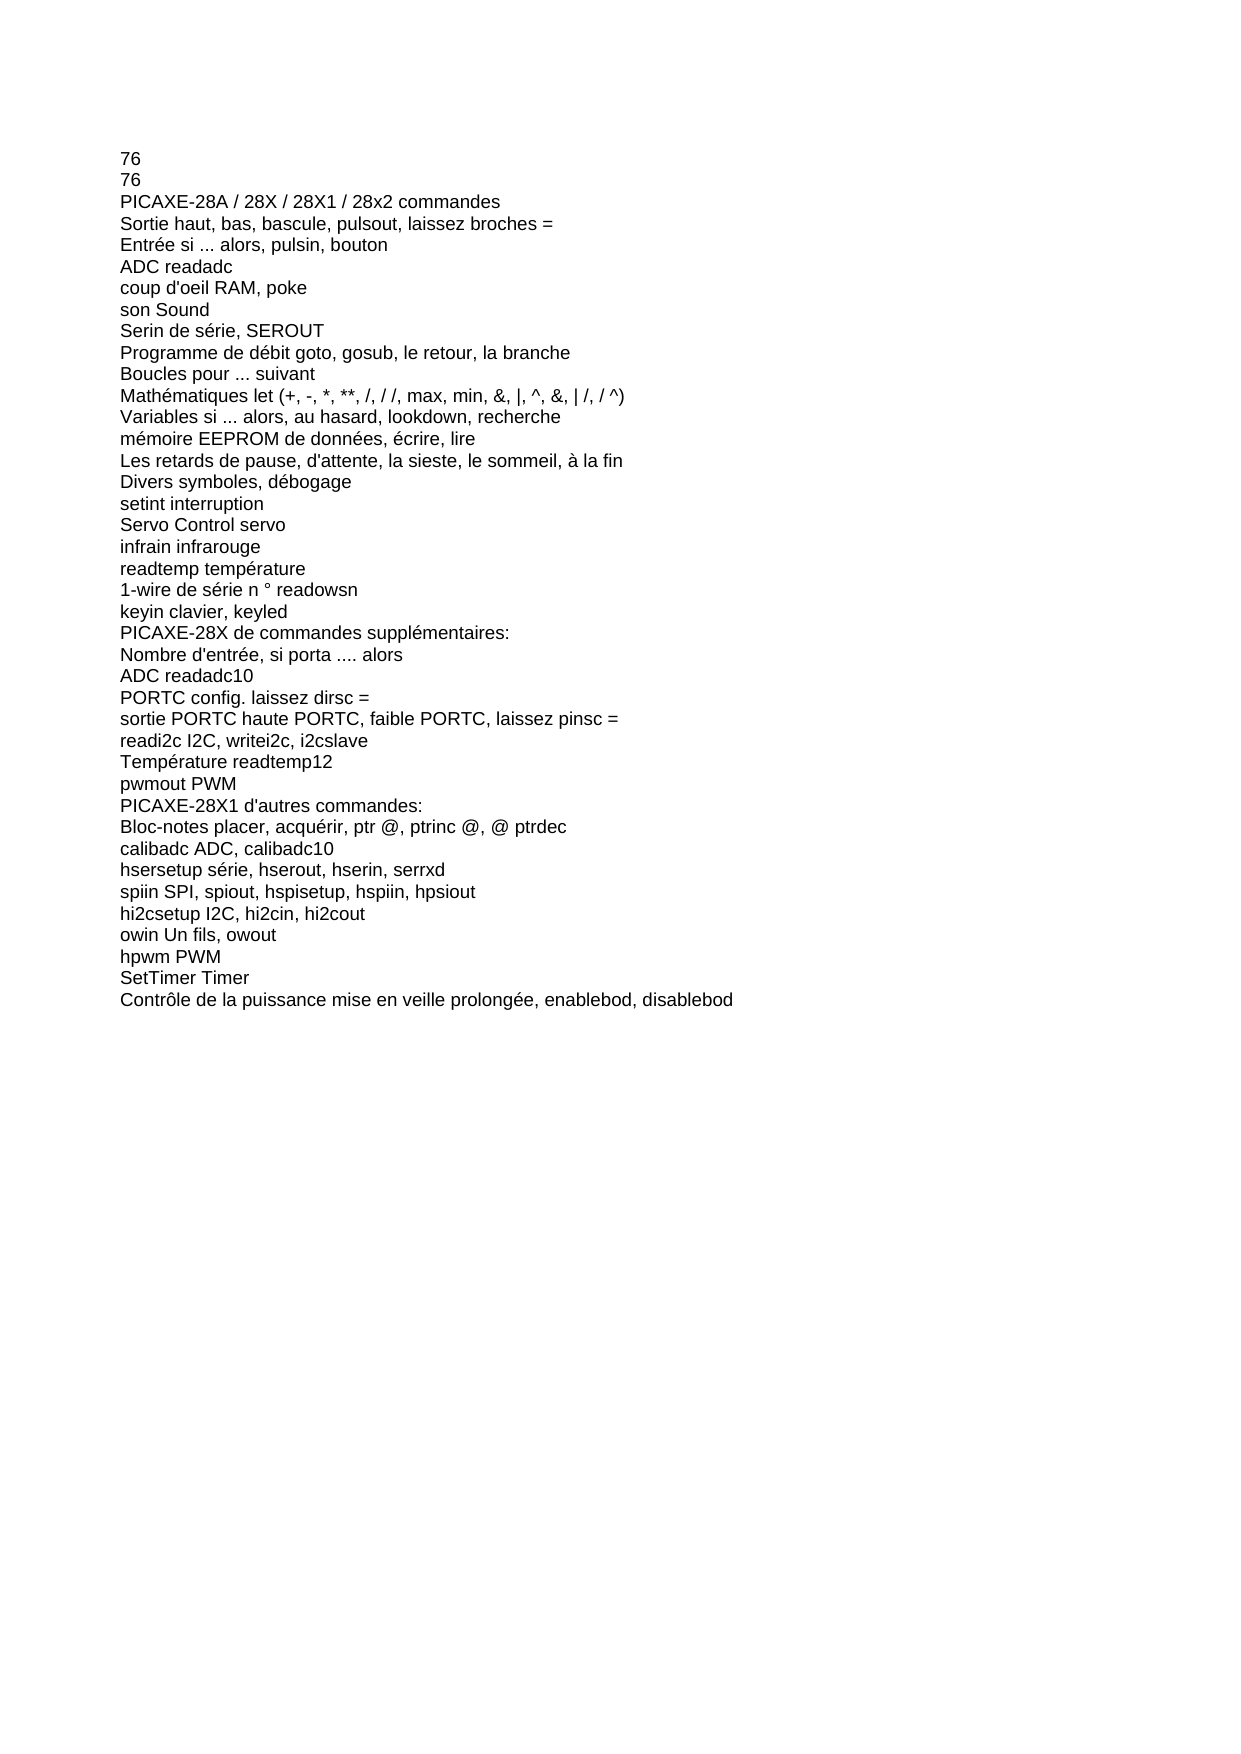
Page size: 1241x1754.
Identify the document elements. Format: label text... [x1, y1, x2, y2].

text Programme de débit goto, gosub, le retour, la branche [120, 342, 1120, 363]
text ADC readadc [120, 255, 1120, 277]
text SetTimer Timer [120, 967, 1120, 988]
text Les retards de pause, d'attente, la sieste, le sommeil, à la fin [120, 449, 1120, 471]
text 76 [120, 148, 1120, 169]
text PICAXE-28A / 28X / 28X1 / 28x2 commandes [120, 191, 1120, 212]
text PORTC config. laissez dirsc = [120, 687, 1120, 708]
text Bloc-notes placer, acquérir, ptr @, ptrinc @, @ ptrdec [120, 816, 1120, 838]
text calibadc ADC, calibadc10 [120, 838, 1120, 859]
text readtemp température [120, 557, 1120, 579]
text Servo Control servo [120, 514, 1120, 536]
text keyin clavier, keyled [120, 600, 1120, 622]
text spiin SPI, spiout, hspisetup, hspiin, hpsiout [120, 881, 1120, 902]
text Entrée si ... alors, pulsin, bouton [120, 234, 1120, 255]
text Nombre d'entrée, si porta .... alors [120, 643, 1120, 665]
text Boucles pour ... suivant [120, 363, 1120, 385]
text hi2csetup I2C, hi2cin, hi2cout [120, 902, 1120, 924]
text 1-wire de série n ° readowsn [120, 579, 1120, 600]
text Sortie haut, bas, bascule, pulsout, laissez broches = [120, 212, 1120, 234]
text Mathématiques let (+, -, *, **, /, / /, max, min, &, |, ^, &, | /, / ^) [120, 385, 1120, 406]
text mémoire EEPROM de données, écrire, lire [120, 428, 1120, 449]
text PICAXE-28X1 d'autres commandes: [120, 794, 1120, 816]
text hsersetup série, hserout, hserin, serrxd [120, 859, 1120, 881]
text Serin de série, SEROUT [120, 320, 1120, 342]
text setint interruption [120, 493, 1120, 514]
text Divers symboles, débogage [120, 471, 1120, 493]
text readi2c I2C, writei2c, i2cslave [120, 730, 1120, 751]
text owin Un fils, owout [120, 924, 1120, 945]
text 76 [120, 169, 1120, 191]
text coup d'oeil RAM, poke [120, 277, 1120, 298]
text infrain infrarouge [120, 536, 1120, 557]
text son Sound [120, 298, 1120, 320]
text ADC readadc10 [120, 665, 1120, 687]
text Contrôle de la puissance mise en veille prolongée, enablebod, disablebod [120, 988, 1120, 1010]
text Température readtemp12 [120, 751, 1120, 773]
text sortie PORTC haute PORTC, faible PORTC, laissez pinsc = [120, 708, 1120, 730]
text hpwm PWM [120, 945, 1120, 967]
text PICAXE-28X de commandes supplémentaires: [120, 622, 1120, 643]
text pwmout PWM [120, 773, 1120, 794]
text Variables si ... alors, au hasard, lookdown, recherche [120, 406, 1120, 428]
